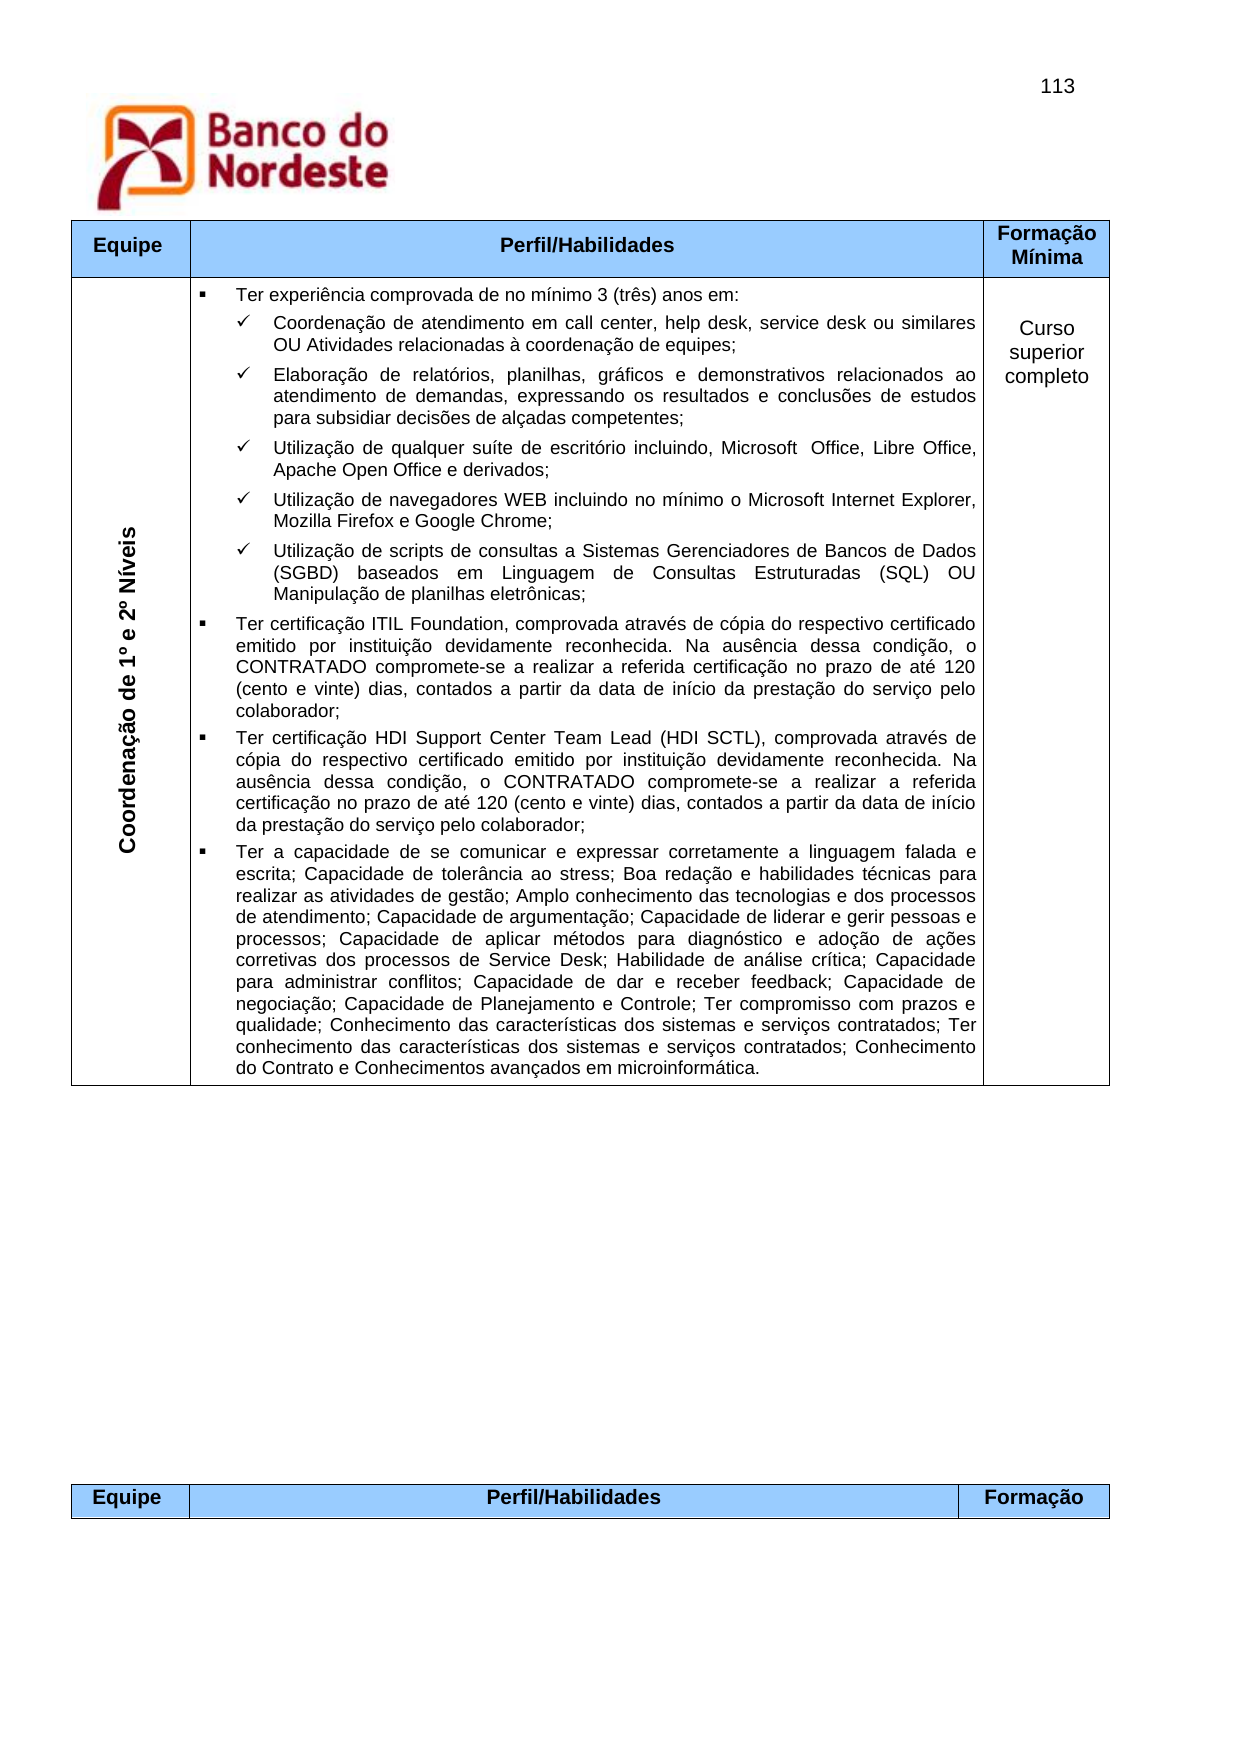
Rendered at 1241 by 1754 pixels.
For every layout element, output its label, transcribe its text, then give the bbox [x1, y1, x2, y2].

table_cell Coordenação de 1º e 2º Níveis [72, 278, 190, 1085]
table_header Equipe [72, 1485, 189, 1517]
table_header Perfil/Habilidades [190, 1485, 958, 1517]
picture [85, 93, 396, 220]
table_cell Ter experiência comprovada de no mínimo 3 (três) anos em: Coordenação de atendimento em call center, help desk, service desk ou similares OU Atividades relacionadas à coordenação de equipes; Elaboração de relatórios, planilhas, gráficos e demonstrativos relacionados ao atendimento de demandas, expressando os resultados e conclusões de estudos para subsidiar decisões de alçadas competentes; Utilização de qualquer suíte de escritório incluindo, Microsoft Office, Libre Office, Apache Open Office e derivados; Utilização de navegadores WEB incluindo no mínimo o Microsoft Internet Explorer, Mozilla Firefox e Google Chrome; Utilização de scripts de consultas a Sistemas Gerenciadores de Bancos de Dados (SGBD) baseados em Linguagem de Consultas Estruturadas (SQL) OU Manipulação de planilhas eletrônicas; Ter certificação ITIL Foundation, comprovada através de cópia do respectivo certificado emitido por instituição devidamente reconhecida. Na ausência dessa condição, o CONTRATADO compromete-se a realizar a referida certificação no prazo de até 120 (cento e vinte) dias, contados a partir da data de início da prestação do serviço pelo colaborador; Ter certificação HDI Support Center Team Lead (HDI SCTL), comprovada através de cópia do respectivo certificado emitido por instituição devidamente reconhecida. Na ausência dessa condição, o CONTRATADO compromete-se a realizar a referida certificação no prazo de até 120 (cento e vinte) dias, contados a partir da data de início da prestação do serviço pelo colaborador; Ter a capacidade de se comunicar e expressar corretamente a linguagem falada e escrita; Capacidade de tolerância ao stress; Boa redação e habilidades técnicas para realizar as atividades de gestão; Amplo conhecimento das tecnologias e dos processos de atendimento; Capacidade de argumentação; Capacidade de liderar e gerir pessoas e processos; Capacidade de aplicar métodos para diagnóstico e adoção de ações corretivas dos processos de Service Desk; Habilidade de análise crítica; Capacidade para administrar conflitos; Capacidade de dar e receber feedback; Capacidade de negociação; Capacidade de Planejamento e Controle; Ter compromisso com prazos e qualidade; Conhecimento das características dos sistemas e serviços contratados; Ter conhecimento das características dos sistemas e serviços contratados; Conhecimento do Contrato e Conhecimentos avançados em microinformática. [191, 278, 983, 1085]
table_cell Curso superior completo [984, 278, 1109, 1085]
table_header Formação [959, 1485, 1109, 1517]
table_header Equipe [72, 221, 190, 277]
table_header Formação Mínima [984, 221, 1109, 277]
table_header Perfil/Habilidades [191, 221, 983, 277]
